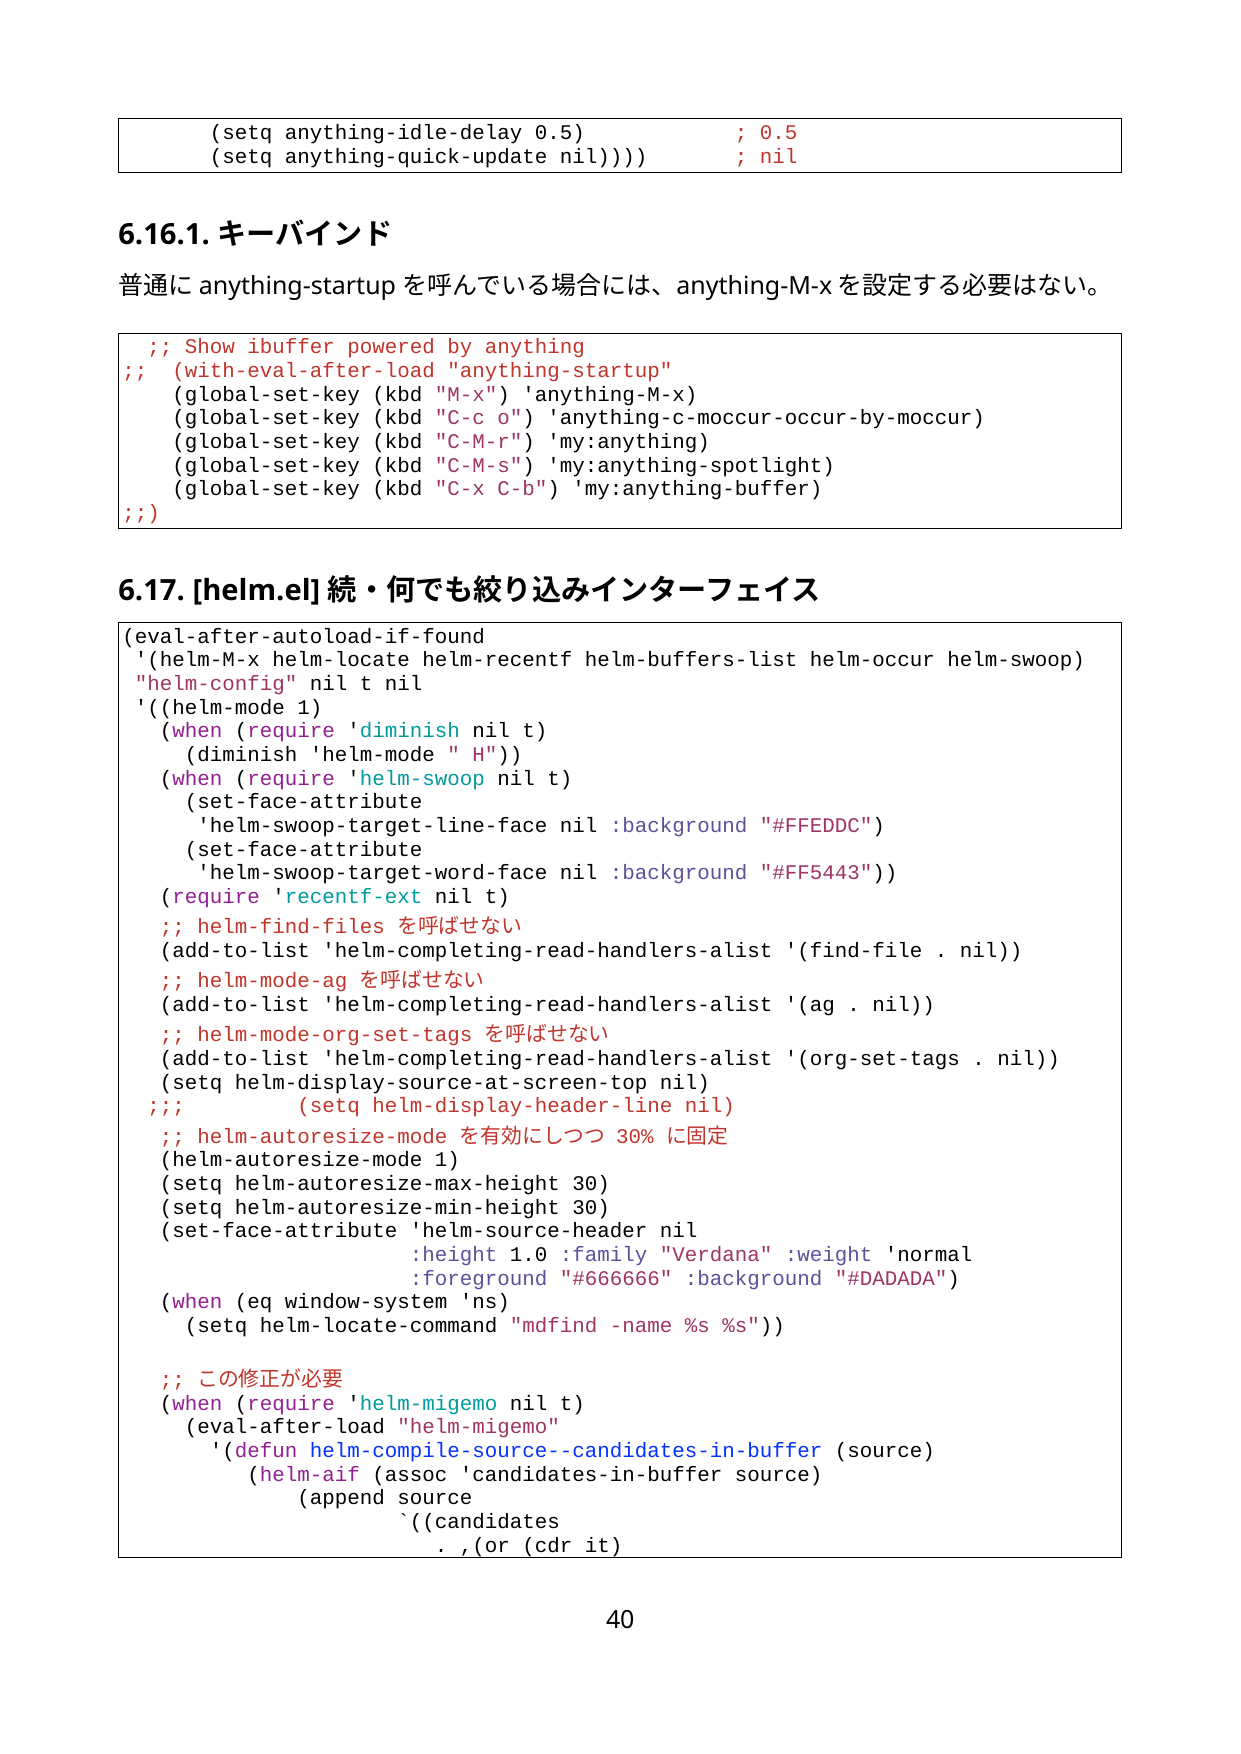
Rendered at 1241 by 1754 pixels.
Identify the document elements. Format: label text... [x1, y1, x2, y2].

text (set-face-attribute [119, 835, 1121, 858]
text :height 1.0 :family "Verdana" :weight 'normal [119, 1240, 1121, 1264]
text ;;; (setq helm-display-header-line nil) [119, 1091, 1121, 1115]
text `((candidates [119, 1507, 1121, 1531]
text (global-set-key (kbd "C-x C-b") 'my:anything-buffer) [119, 474, 1121, 498]
text ;; helm-autoresize-mode を有効にしつつ 30% に固定 [119, 1115, 1121, 1146]
subtitle キーバインド [118, 211, 1122, 253]
text (diminish 'helm-mode " H")) [119, 740, 1121, 764]
text '(defun helm-compile-source--candidates-in-buffer (source) [119, 1436, 1121, 1460]
text (setq anything-idle-delay 0.5) ; 0.5 [119, 119, 1121, 142]
text (when (require 'helm-migemo nil t) [119, 1389, 1121, 1412]
text (global-set-key (kbd "C-M-s") 'my:anything-spotlight) [119, 451, 1121, 474]
text (setq helm-locate-command "mdfind -name %s %s")) [119, 1311, 1121, 1335]
text 'helm-swoop-target-word-face nil :background "#FF5443")) [119, 858, 1121, 882]
text (global-set-key (kbd "C-M-r") 'my:anything) [119, 427, 1121, 451]
subtitle [helm.el] 続・何でも絞り込みインターフェイス [118, 567, 1122, 609]
text 'helm-swoop-target-line-face nil :background "#FFEDDC") [119, 811, 1121, 835]
text '(helm-M-x helm-locate helm-recentf helm-buffers-list helm-occur helm-swoop) [119, 646, 1121, 669]
text (setq helm-autoresize-min-height 30) [119, 1193, 1121, 1216]
text ;; この修正が必要 [119, 1358, 1121, 1389]
text (global-set-key (kbd "M-x") 'anything-M-x) [119, 380, 1121, 403]
text '((helm-mode 1) [119, 693, 1121, 716]
text (require 'recentf-ext nil t) [119, 882, 1121, 906]
text (when (require 'diminish nil t) [119, 716, 1121, 740]
text 普通に anything-startup を呼んでいる場合には、anything-M-xを設定する必要はない。 [118, 266, 1122, 302]
text (helm-autoresize-mode 1) [119, 1146, 1121, 1169]
text (setq anything-quick-update nil)))) ; nil [119, 142, 1121, 172]
text (global-set-key (kbd "C-c o") 'anything-c-moccur-occur-by-moccur) [119, 403, 1121, 427]
text :foreground "#666666" :background "#DADADA") [119, 1264, 1121, 1287]
text ;; helm-mode-ag を呼ばせない [119, 960, 1121, 990]
text "helm-config" nil t nil [119, 669, 1121, 693]
text ;; helm-mode-org-set-tags を呼ばせない [119, 1014, 1121, 1044]
text (eval-after-autoload-if-found [119, 623, 1121, 646]
text ;; Show ibuffer powered by anything [119, 334, 1121, 356]
text (add-to-list 'helm-completing-read-handlers-alist '(org-set-tags . nil)) [119, 1044, 1121, 1068]
text . ,(or (cdr it) [119, 1531, 1121, 1557]
text (set-face-attribute [119, 787, 1121, 811]
text (setq helm-autoresize-max-height 30) [119, 1169, 1121, 1193]
text ;;) [119, 498, 1121, 528]
text ;; (with-eval-after-load "anything-startup" [119, 356, 1121, 380]
text (set-face-attribute 'helm-source-header nil [119, 1216, 1121, 1240]
text (setq helm-display-source-at-screen-top nil) [119, 1068, 1121, 1091]
text (append source [119, 1483, 1121, 1507]
text (helm-aif (assoc 'candidates-in-buffer source) [119, 1460, 1121, 1483]
text (when (require 'helm-swoop nil t) [119, 764, 1121, 787]
text (add-to-list 'helm-completing-read-handlers-alist '(ag . nil)) [119, 990, 1121, 1014]
text (add-to-list 'helm-completing-read-handlers-alist '(find-file . nil)) [119, 936, 1121, 960]
text (eval-after-load "helm-migemo" [119, 1412, 1121, 1436]
text ;; helm-find-files を呼ばせない [119, 906, 1121, 936]
text (when (eq window-system 'ns) [119, 1287, 1121, 1311]
